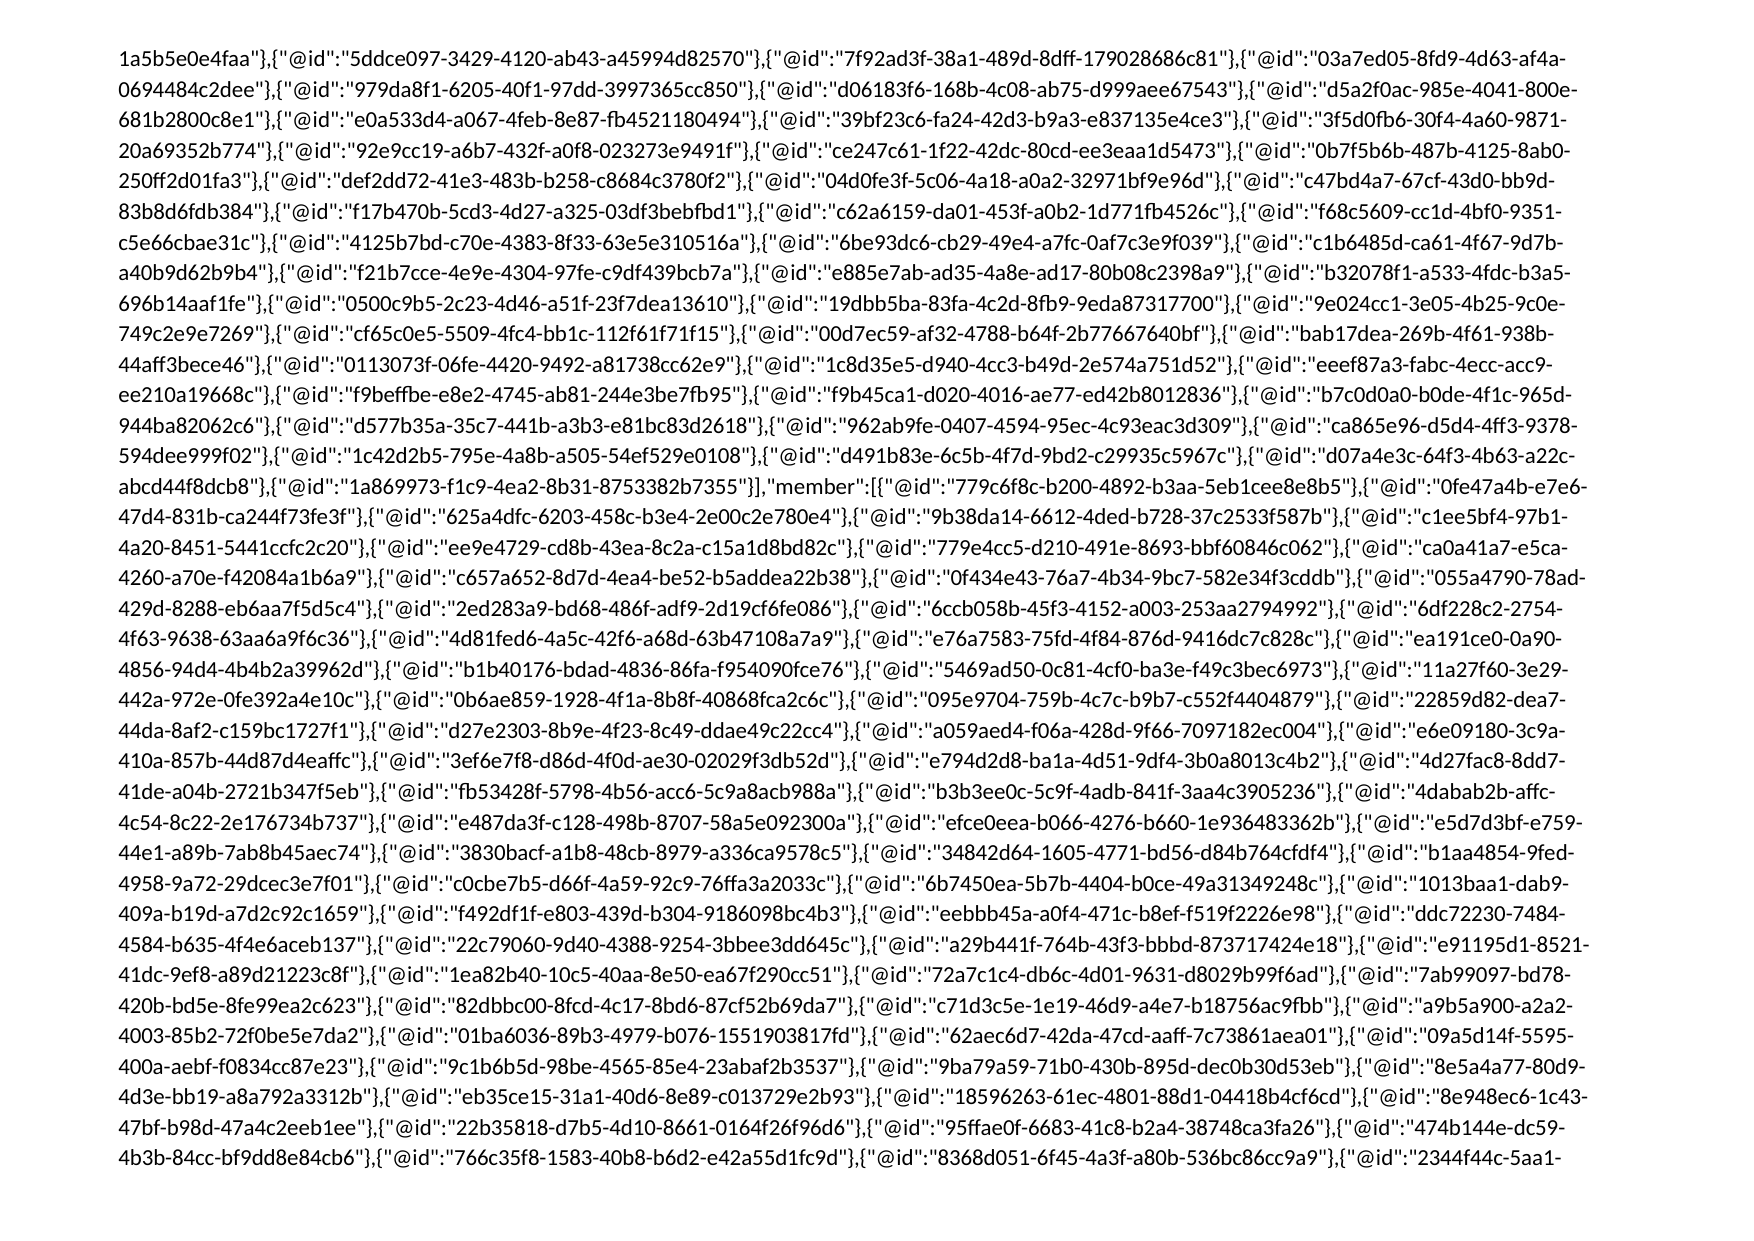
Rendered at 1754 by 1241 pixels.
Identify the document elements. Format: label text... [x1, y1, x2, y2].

text 1a5b5e0e4faa"},{"@id":"5ddce097-3429-4120-ab43-a45994d82570"},{"@id":"7f92ad3f-38a1-489d-8dff-179028686c81"},{"@id":"03a7ed05-8fd9-4d63-af4a-0694484c2dee"},{"@id":"979da8f1-6205-40f1-97dd-3997365cc850"},{"@id":"d06183f6-168b-4c08-ab75-d999aee67543"},{"@id":"d5a2f0ac-985e-4041-800e-681b2800c8e1"},{"@id":"e0a533d4-a067-4feb-8e87-fb4521180494"},{"@id":"39bf23c6-fa24-42d3-b9a3-e837135e4ce3"},{"@id":"3f5d0fb6-30f4-4a60-9871-20a69352b774"},{"@id":"92e9cc19-a6b7-432f-a0f8-023273e9491f"},{"@id":"ce247c61-1f22-42dc-80cd-ee3eaa1d5473"},{"@id":"0b7f5b6b-487b-4125-8ab0-250ff2d01fa3"},{"@id":"def2dd72-41e3-483b-b258-c8684c3780f2"},{"@id":"04d0fe3f-5c06-4a18-a0a2-32971bf9e96d"},{"@id":"c47bd4a7-67cf-43d0-bb9d-83b8d6fdb384"},{"@id":"f17b470b-5cd3-4d27-a325-03df3bebfbd1"},{"@id":"c62a6159-da01-453f-a0b2-1d771fb4526c"},{"@id":"f68c5609-cc1d-4bf0-9351-c5e66cbae31c"},{"@id":"4125b7bd-c70e-4383-8f33-63e5e310516a"},{"@id":"6be93dc6-cb29-49e4-a7fc-0af7c3e9f039"},{"@id":"c1b6485d-ca61-4f67-9d7b-a40b9d62b9b4"},{"@id":"f21b7cce-4e9e-4304-97fe-c9df439bcb7a"},{"@id":"e885e7ab-ad35-4a8e-ad17-80b08c2398a9"},{"@id":"b32078f1-a533-4fdc-b3a5-696b14aaf1fe"},{"@id":"0500c9b5-2c23-4d46-a51f-23f7dea13610"},{"@id":"19dbb5ba-83fa-4c2d-8fb9-9eda87317700"},{"@id":"9e024cc1-3e05-4b25-9c0e-749c2e9e7269"},{"@id":"cf65c0e5-5509-4fc4-bb1c-112f61f71f15"},{"@id":"00d7ec59-af32-4788-b64f-2b77667640bf"},{"@id":"bab17dea-269b-4f61-938b-44aff3bece46"},{"@id":"0113073f-06fe-4420-9492-a81738cc62e9"},{"@id":"1c8d35e5-d940-4cc3-b49d-2e574a751d52"},{"@id":"eeef87a3-fabc-4ecc-acc9-ee210a19668c"},{"@id":"f9beffbe-e8e2-4745-ab81-244e3be7fb95"},{"@id":"f9b45ca1-d020-4016-ae77-ed42b8012836"},{"@id":"b7c0d0a0-b0de-4f1c-965d-944ba82062c6"},{"@id":"d577b35a-35c7-441b-a3b3-e81bc83d2618"},{"@id":"962ab9fe-0407-4594-95ec-4c93eac3d309"},{"@id":"ca865e96-d5d4-4ff3-9378-594dee999f02"},{"@id":"1c42d2b5-795e-4a8b-a505-54ef529e0108"},{"@id":"d491b83e-6c5b-4f7d-9bd2-c29935c5967c"},{"@id":"d07a4e3c-64f3-4b63-a22c-abcd44f8dcb8"},{"@id":"1a869973-f1c9-4ea2-8b31-8753382b7355"}],"member":[{"@id":"779c6f8c-b200-4892-b3aa-5eb1cee8e8b5"},{"@id":"0fe47a4b-e7e6-47d4-831b-ca244f73fe3f"},{"@id":"625a4dfc-6203-458c-b3e4-2e00c2e780e4"},{"@id":"9b38da14-6612-4ded-b728-37c2533f587b"},{"@id":"c1ee5bf4-97b1-4a20-8451-5441ccfc2c20"},{"@id":"ee9e4729-cd8b-43ea-8c2a-c15a1d8bd82c"},{"@id":"779e4cc5-d210-491e-8693-bbf60846c062"},{"@id":"ca0a41a7-e5ca-4260-a70e-f42084a1b6a9"},{"@id":"c657a652-8d7d-4ea4-be52-b5addea22b38"},{"@id":"0f434e43-76a7-4b34-9bc7-582e34f3cddb"},{"@id":"055a4790-78ad-429d-8288-eb6aa7f5d5c4"},{"@id":"2ed283a9-bd68-486f-adf9-2d19cf6fe086"},{"@id":"6ccb058b-45f3-4152-a003-253aa2794992"},{"@id":"6df228c2-2754-4f63-9638-63aa6a9f6c36"},{"@id":"4d81fed6-4a5c-42f6-a68d-63b47108a7a9"},{"@id":"e76a7583-75fd-4f84-876d-9416dc7c828c"},{"@id":"ea191ce0-0a90-4856-94d4-4b4b2a39962d"},{"@id":"b1b40176-bdad-4836-86fa-f954090fce76"},{"@id":"5469ad50-0c81-4cf0-ba3e-f49c3bec6973"},{"@id":"11a27f60-3e29-442a-972e-0fe392a4e10c"},{"@id":"0b6ae859-1928-4f1a-8b8f-40868fca2c6c"},{"@id":"095e9704-759b-4c7c-b9b7-c552f4404879"},{"@id":"22859d82-dea7-44da-8af2-c159bc1727f1"},{"@id":"d27e2303-8b9e-4f23-8c49-ddae49c22cc4"},{"@id":"a059aed4-f06a-428d-9f66-7097182ec004"},{"@id":"e6e09180-3c9a-410a-857b-44d87d4eaffc"},{"@id":"3ef6e7f8-d86d-4f0d-ae30-02029f3db52d"},{"@id":"e794d2d8-ba1a-4d51-9df4-3b0a8013c4b2"},{"@id":"4d27fac8-8dd7-41de-a04b-2721b347f5eb"},{"@id":"fb53428f-5798-4b56-acc6-5c9a8acb988a"},{"@id":"b3b3ee0c-5c9f-4adb-841f-3aa4c3905236"},{"@id":"4dabab2b-affc-4c54-8c22-2e176734b737"},{"@id":"e487da3f-c128-498b-8707-58a5e092300a"},{"@id":"efce0eea-b066-4276-b660-1e936483362b"},{"@id":"e5d7d3bf-e759-44e1-a89b-7ab8b45aec74"},{"@id":"3830bacf-a1b8-48cb-8979-a336ca9578c5"},{"@id":"34842d64-1605-4771-bd56-d84b764cfdf4"},{"@id":"b1aa4854-9fed-4958-9a72-29dcec3e7f01"},{"@id":"c0cbe7b5-d66f-4a59-92c9-76ffa3a2033c"},{"@id":"6b7450ea-5b7b-4404-b0ce-49a31349248c"},{"@id":"1013baa1-dab9-409a-b19d-a7d2c92c1659"},{"@id":"f492df1f-e803-439d-b304-9186098bc4b3"},{"@id":"eebbb45a-a0f4-471c-b8ef-f519f2226e98"},{"@id":"ddc72230-7484-4584-b635-4f4e6aceb137"},{"@id":"22c79060-9d40-4388-9254-3bbee3dd645c"},{"@id":"a29b441f-764b-43f3-bbbd-873717424e18"},{"@id":"e91195d1-8521-41dc-9ef8-a89d21223c8f"},{"@id":"1ea82b40-10c5-40aa-8e50-ea67f290cc51"},{"@id":"72a7c1c4-db6c-4d01-9631-d8029b99f6ad"},{"@id":"7ab99097-bd78-420b-bd5e-8fe99ea2c623"},{"@id":"82dbbc00-8fcd-4c17-8bd6-87cf52b69da7"},{"@id":"c71d3c5e-1e19-46d9-a4e7-b18756ac9fbb"},{"@id":"a9b5a900-a2a2-4003-85b2-72f0be5e7da2"},{"@id":"01ba6036-89b3-4979-b076-1551903817fd"},{"@id":"62aec6d7-42da-47cd-aaff-7c73861aea01"},{"@id":"09a5d14f-5595-400a-aebf-f0834cc87e23"},{"@id":"9c1b6b5d-98be-4565-85e4-23abaf2b3537"},{"@id":"9ba79a59-71b0-430b-895d-dec0b30d53eb"},{"@id":"8e5a4a77-80d9-4d3e-bb19-a8a792a3312b"},{"@id":"eb35ce15-31a1-40d6-8e89-c013729e2b93"},{"@id":"18596263-61ec-4801-88d1-04418b4cf6cd"},{"@id":"8e948ec6-1c43-47bf-b98d-47a4c2eeb1ee"},{"@id":"22b35818-d7b5-4d10-8661-0164f26f96d6"},{"@id":"95ffae0f-6683-41c8-b2a4-38748ca3fa26"},{"@id":"474b144e-dc59-4b3b-84cc-bf9dd8e84cb6"},{"@id":"766c35f8-1583-40b8-b6d2-e42a55d1fc9d"},{"@id":"8368d051-6f45-4a3f-a80b-536bc86cc9a9"},{"@id":"2344f44c-5aa1- [118, 44, 1606, 1172]
